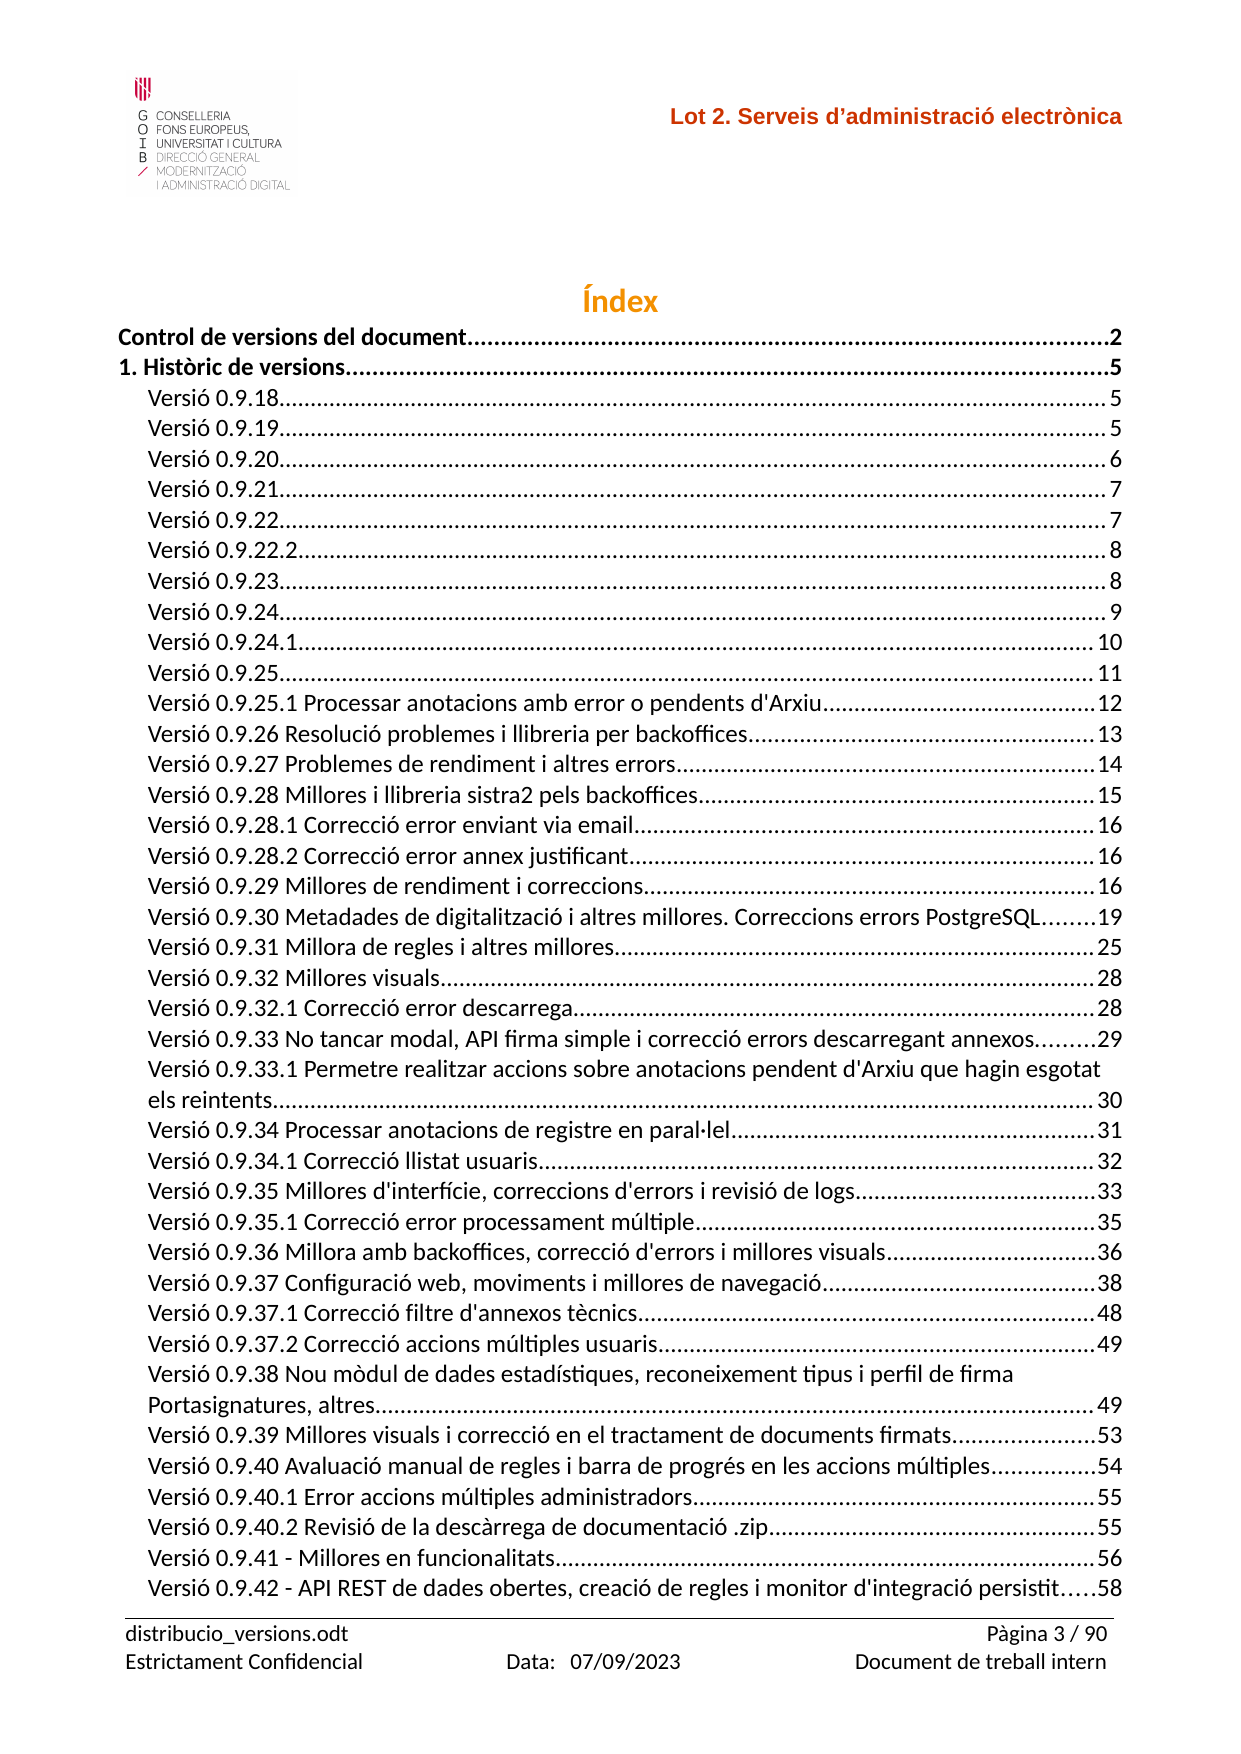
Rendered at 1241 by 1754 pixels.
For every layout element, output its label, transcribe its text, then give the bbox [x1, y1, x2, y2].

text Control de versions del document 2 [118, 321, 1122, 351]
text Versió 0.9.28.1 Correcció error enviant via email 16 [148, 809, 1122, 840]
text Versió 0.9.24.1 10 [148, 626, 1122, 657]
text Versió 0.9.37.2 Correcció accions múltiples usuaris 49 [148, 1328, 1122, 1359]
text Versió 0.9.25 11 [148, 657, 1122, 687]
text Versió 0.9.42 - API REST de dades obertes, creació de regles i monitor d'integració persistit 58 [148, 1572, 1122, 1603]
text 1. Històric de versions 5 [118, 351, 1122, 382]
text Versió 0.9.33.1 Permetre realitzar accions sobre anotacions pendent d'Arxiu que hagin esgotat els reintents 30 [148, 1053, 1122, 1114]
text Versió 0.9.33 No tancar modal, API firma simple i correcció errors descarregant annexos 29 [148, 1023, 1122, 1053]
text Versió 0.9.21 7 [148, 473, 1122, 504]
text Índex [118, 280, 1122, 321]
text Versió 0.9.40.2 Revisió de la descàrrega de documentació .zip 55 [148, 1511, 1122, 1542]
text Versió 0.9.18 5 [148, 382, 1122, 412]
text Versió 0.9.41 - Millores en funcionalitats 56 [148, 1542, 1122, 1572]
picture [126, 70, 299, 197]
text Versió 0.9.40.1 Error accions múltiples administradors 55 [148, 1481, 1122, 1511]
text Versió 0.9.36 Millora amb backoffices, correcció d'errors i millores visuals 36 [148, 1237, 1122, 1267]
text Versió 0.9.24 9 [148, 596, 1122, 626]
text Versió 0.9.32 Millores visuals. 28 [148, 962, 1122, 992]
text Versió 0.9.32.1 Correcció error descarrega 28 [148, 992, 1122, 1023]
text Versió 0.9.35.1 Correcció error processament múltiple 35 [148, 1206, 1122, 1237]
text Versió 0.9.27 Problemes de rendiment i altres errors 14 [148, 748, 1122, 779]
text Versió 0.9.26 Resolució problemes i llibreria per backoffices 13 [148, 718, 1122, 748]
text Versió 0.9.39 Millores visuals i correcció en el tractament de documents firmats 53 [148, 1420, 1122, 1450]
text Versió 0.9.23 8 [148, 565, 1122, 596]
text Versió 0.9.37 Configuració web, moviments i millores de navegació 38 [148, 1267, 1122, 1298]
text Versió 0.9.38 Nou mòdul de dades estadístiques, reconeixement tipus i perfil de firma Portasignatures, altres 49 [148, 1359, 1122, 1420]
text Versió 0.9.37.1 Correcció filtre d'annexos tècnics 48 [148, 1298, 1122, 1328]
text Versió 0.9.28.2 Correcció error annex justificant 16 [148, 840, 1122, 870]
text Versió 0.9.31 Millora de regles i altres millores. 25 [148, 931, 1122, 962]
text Versió 0.9.28 Millores i llibreria sistra2 pels backoffices 15 [148, 779, 1122, 809]
text Versió 0.9.22 7 [148, 504, 1122, 534]
text Versió 0.9.34.1 Correcció llistat usuaris 32 [148, 1145, 1122, 1176]
text Versió 0.9.29 Millores de rendiment i correccions 16 [148, 870, 1122, 901]
text Versió 0.9.30 Metadades de digitalització i altres millores. Correccions errors PostgreSQL 19 [148, 901, 1122, 931]
text Versió 0.9.35 Millores d'interfície, correccions d'errors i revisió de logs 33 [148, 1176, 1122, 1206]
text Versió 0.9.25.1 Processar anotacions amb error o pendents d'Arxiu 12 [148, 687, 1122, 718]
text Versió 0.9.34 Processar anotacions de registre en paral·lel 31 [148, 1114, 1122, 1145]
text Versió 0.9.20 6 [148, 443, 1122, 473]
text Versió 0.9.19 5 [148, 412, 1122, 443]
text Versió 0.9.22.2 8 [148, 534, 1122, 565]
text Versió 0.9.40 Avaluació manual de regles i barra de progrés en les accions múltiples 54 [148, 1450, 1122, 1481]
